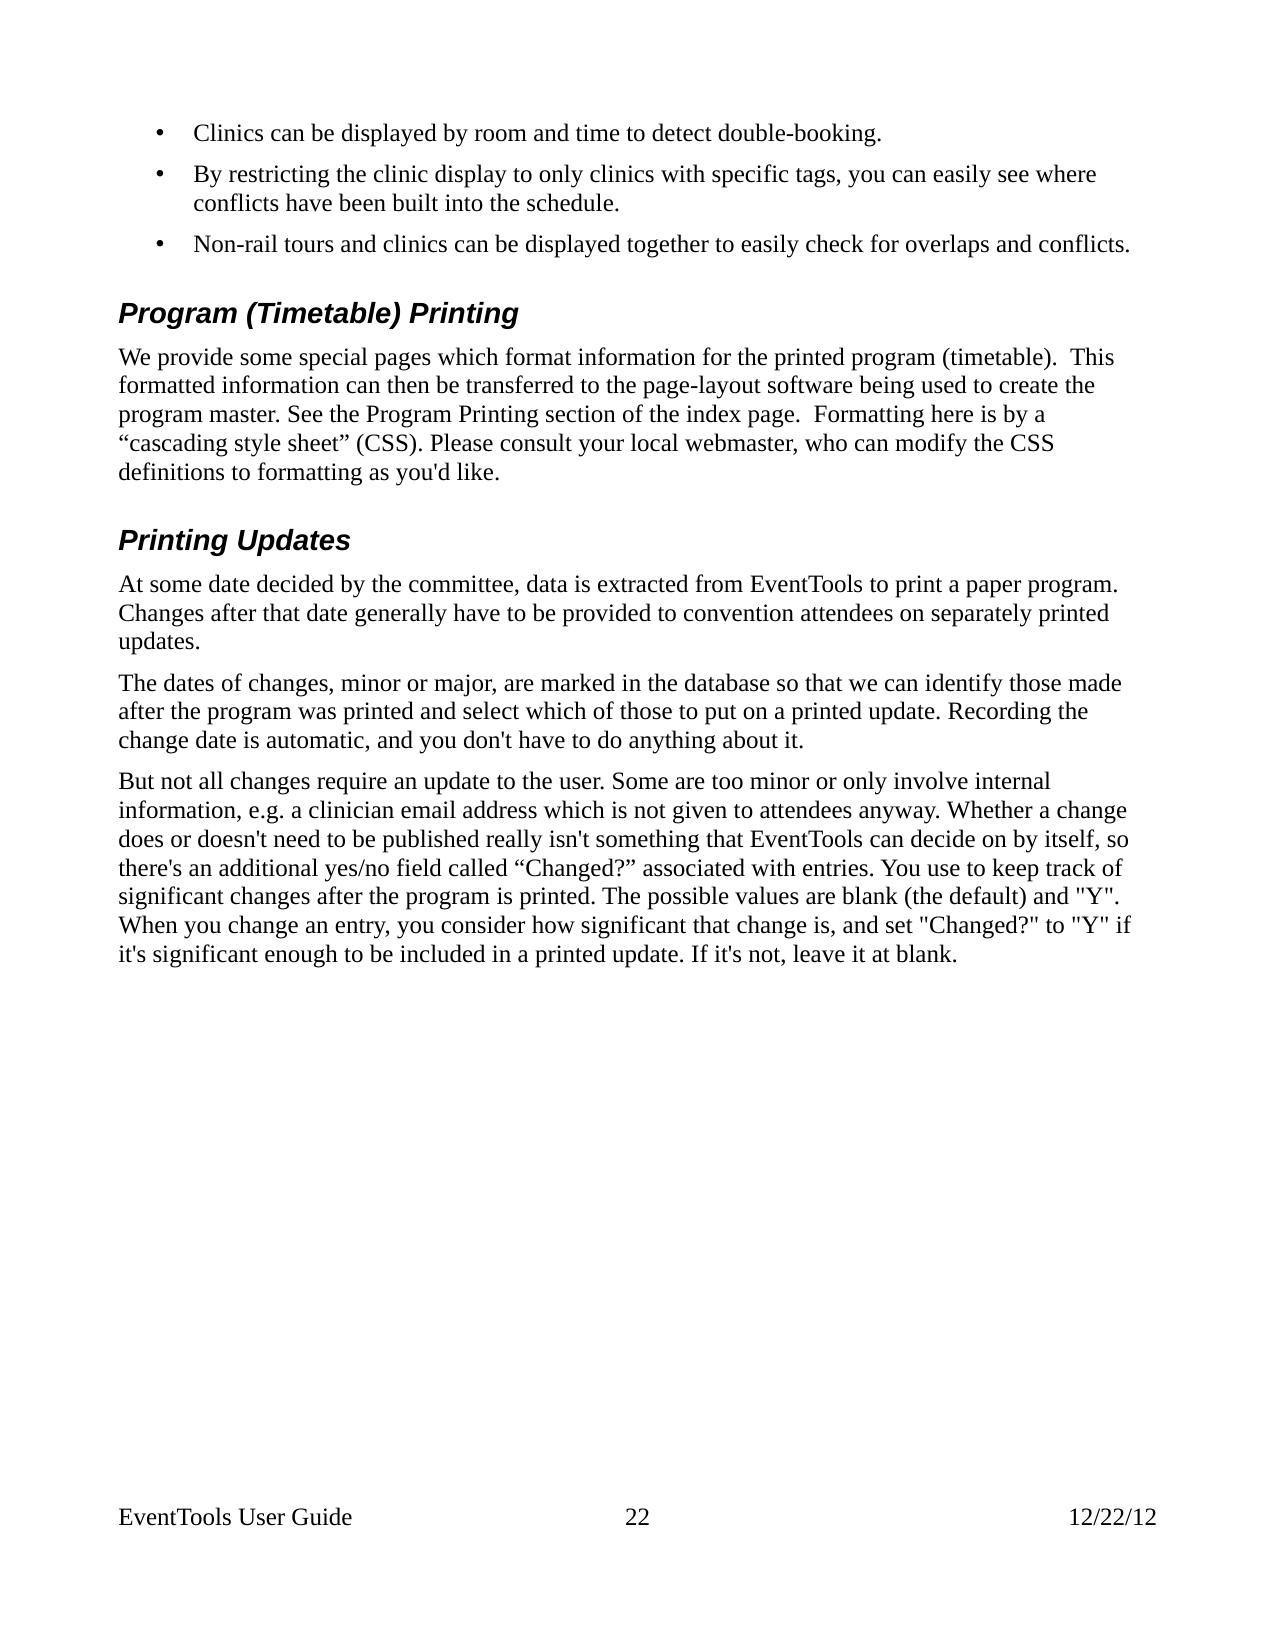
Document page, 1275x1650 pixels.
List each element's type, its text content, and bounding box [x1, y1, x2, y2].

list By restricting the clinic display to only clinics with specific tags, you can easily see where conflicts have been built into the schedule. [156, 159, 1157, 217]
subtitle Program (Timetable) Printing [118, 296, 1157, 329]
list Clinics can be displayed by room and time to detect double-booking. [156, 118, 1157, 147]
list Non-rail tours and clinics can be displayed together to easily check for overlaps and conflicts. [156, 229, 1157, 258]
text At some date decided by the committee, data is extracted from EventTools to print a paper program. Changes after that date generally have to be provided to convention attendees on separately printed updates. [118, 569, 1157, 655]
text The dates of changes, minor or major, are marked in the database so that we can identify those made after the program was printed and select which of those to put on a printed update. Recording the change date is automatic, and you don't have to do anything about it. [118, 668, 1157, 754]
subtitle Printing Updates [118, 523, 1157, 556]
text We provide some special pages which format information for the printed program (timetable). This formatted information can then be transferred to the page-layout software being used to create the program master. See the Program Printing section of the index page. Formatting here is by a “cascading style sheet” (CSS). Please consult your local webmaster, who can modify the CSS definitions to formatting as you'd like. [118, 342, 1157, 485]
text But not all changes require an update to the user. Some are too minor or only involve internal information, e.g. a clinician email address which is not given to attendees anyway. Whether a change does or doesn't need to be published really isn't something that EventTools can decide on by itself, so there's an additional yes/no field called “Changed?” associated with entries. You use to keep track of significant changes after the program is printed. The possible values are blank (the default) and "Y". When you change an entry, you consider how significant that change is, and set "Changed?" to "Y" if it's significant enough to be included in a printed update. If it's not, leave it at blank. [118, 766, 1157, 968]
